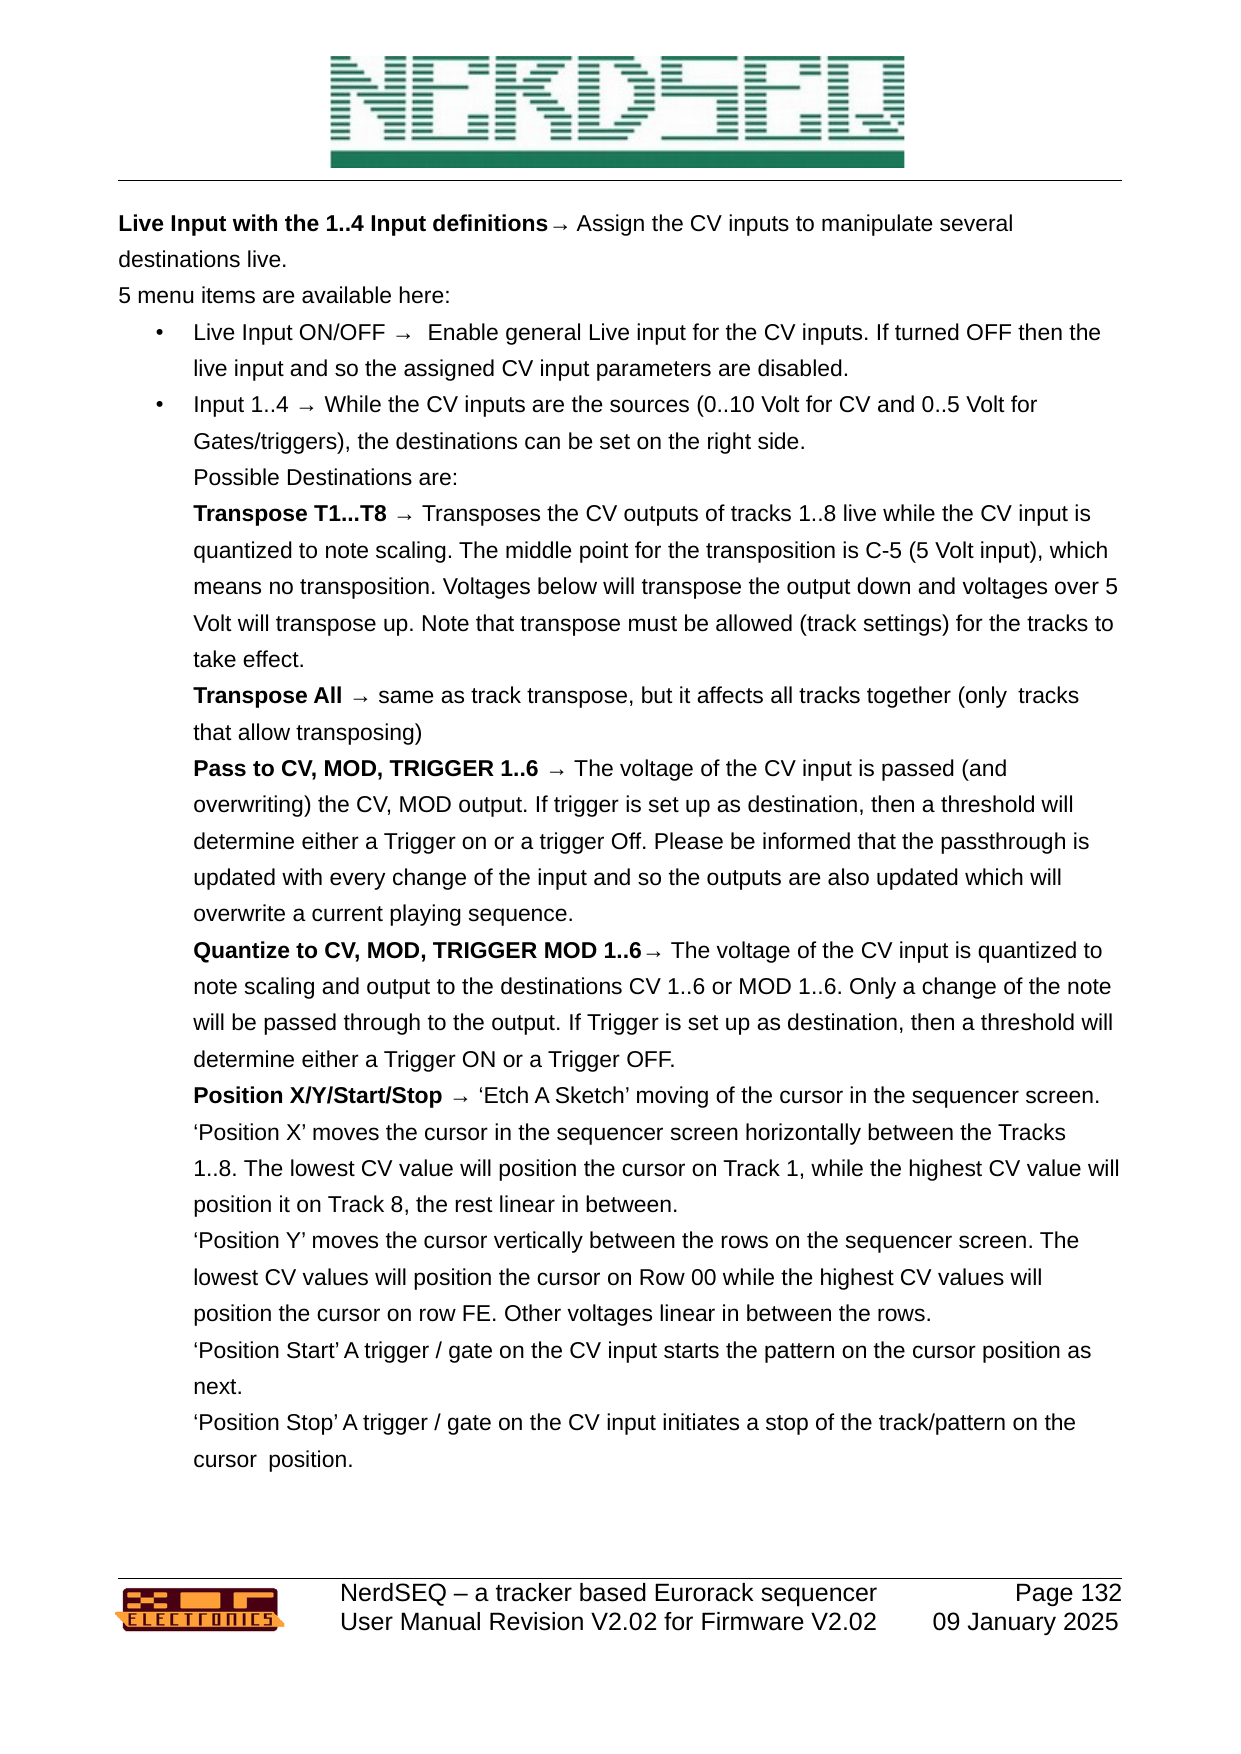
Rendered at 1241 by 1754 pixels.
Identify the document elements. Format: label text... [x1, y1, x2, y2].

list Input 1..4 → While the CV inputs are the sources (0..10 Volt for CV and 0..5 Volt for Gates/triggers), the destinations can be set on the right side. Possible Destinations are: [156, 391, 1122, 490]
text ‘Position Stop’ A trigger / gate on the CV input initiates a stop of the track/pattern on the cursor position. [118, 1409, 1122, 1472]
picture [115, 1584, 285, 1634]
text Quantize to CV, MOD, TRIGGER MOD 1..6→ The voltage of the CV input is quantized to note scaling and output to the destinations CV 1..6 or MOD 1..6. Only a change of the note will be passed through to the output. If Trigger is set up as destination, then a threshold will determine either a Trigger ON or a Trigger OFF. [118, 937, 1122, 1072]
text ‘Position X’ moves the cursor in the sequencer screen horizontally between the Tracks 1..8. The lowest CV value will position the cursor on Track 1, while the highest CV value will position it on Track 8, the rest linear in between. [118, 1118, 1122, 1217]
list Live Input ON/OFF → Enable general Live input for the CV inputs. If turned OFF then the live input and so the assigned CV input parameters are disabled. [156, 319, 1122, 381]
list Transpose T1...T8 → Transposes the CV outputs of tracks 1..8 live while the CV input is quantized to note scaling. The middle point for the transposition is C-5 (5 Volt input), which means no transposition. Voltages below will transpose the output down and voltages over 5 Volt will transpose up. Note that transpose must be allowed (track settings) for the tracks to take effect. [156, 500, 1122, 672]
text Live Input with the 1..4 Input definitions→ Assign the CV inputs to manipulate several destinations live. [118, 209, 1122, 272]
text Position X/Y/Start/Stop → ‘Etch A Sketch’ moving of the cursor in the sequencer screen. [118, 1082, 1122, 1108]
text Transpose All → same as track transpose, but it affects all tracks together (only tracks that allow transposing) [193, 682, 1122, 745]
picture [330, 56, 905, 168]
text ‘Position Start’ A trigger / gate on the CV input starts the pattern on the cursor position as next. [118, 1337, 1122, 1399]
text ‘Position Y’ moves the cursor vertically between the rows on the sequencer screen. The lowest CV values will position the cursor on Row 00 while the highest CV values will position the cursor on row FE. Other voltages linear in between the rows. [118, 1227, 1122, 1327]
text 5 menu items are available here: [118, 282, 1122, 309]
text Pass to CV, MOD, TRIGGER 1..6 → The voltage of the CV input is passed (and overwriting) the CV, MOD output. If trigger is set up as destination, then a threshold will determine either a Trigger on or a trigger Off. Please be informed that the passthrough is updated with every change of the input and so the outputs are also updated which will overwrite a current playing sequence. [118, 755, 1122, 927]
